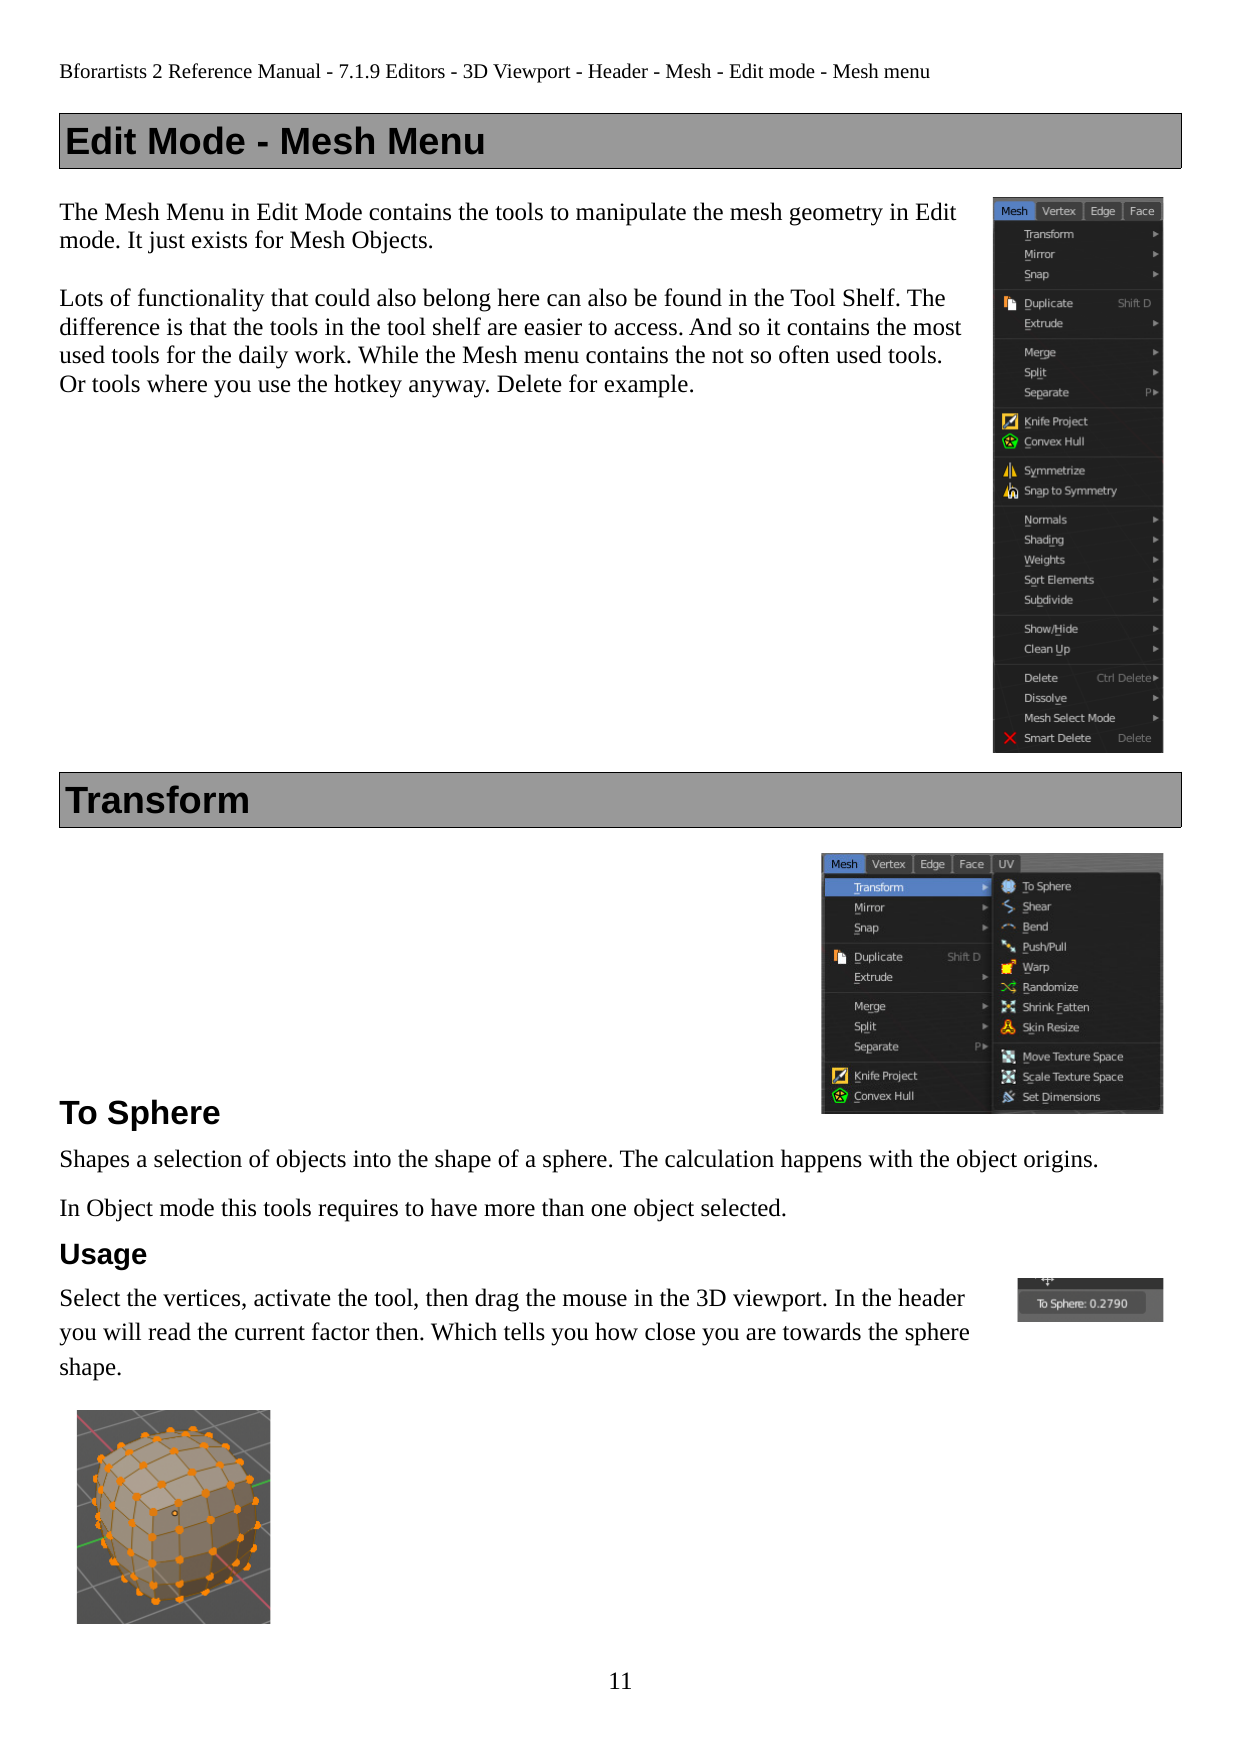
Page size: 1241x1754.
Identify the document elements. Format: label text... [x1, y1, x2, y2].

text Lots of functionality that could also belong here can also be found in the Tool Shelf. The difference is that the tools in the tool shelf are easier to access. And so it contains the most used tools for the daily work. While the Mesh menu contains the not so often used tools. Or tools where you use the hotkey anyway. Delete for example. [59, 283, 992, 398]
text In Object mode this tools requires to have more than one object selected. [59, 1193, 1181, 1222]
subtitle Usage [59, 1237, 1181, 1270]
text Shapes a selection of objects into the shape of a sphere. The calculation happens with the object origins. [59, 1144, 1181, 1173]
text The Mesh Menu in Edit Mode contains the tools to manipulate the mesh geometry in Edit mode. It just exists for Mesh Objects. [59, 197, 992, 254]
picture [992, 197, 1164, 753]
subtitle To Sphere [59, 1093, 1181, 1132]
table_header Transform [60, 773, 1181, 827]
picture [821, 853, 1164, 1114]
table_header Edit Mode - Mesh Menu [60, 114, 1181, 168]
picture [1017, 1278, 1164, 1322]
picture [76, 1410, 271, 1624]
text Select the vertices, activate the tool, then drag the mouse in the 3D viewport. In the header you will read the current factor then. Which tells you how close you are towards the sphere shape. [59, 1283, 1181, 1381]
